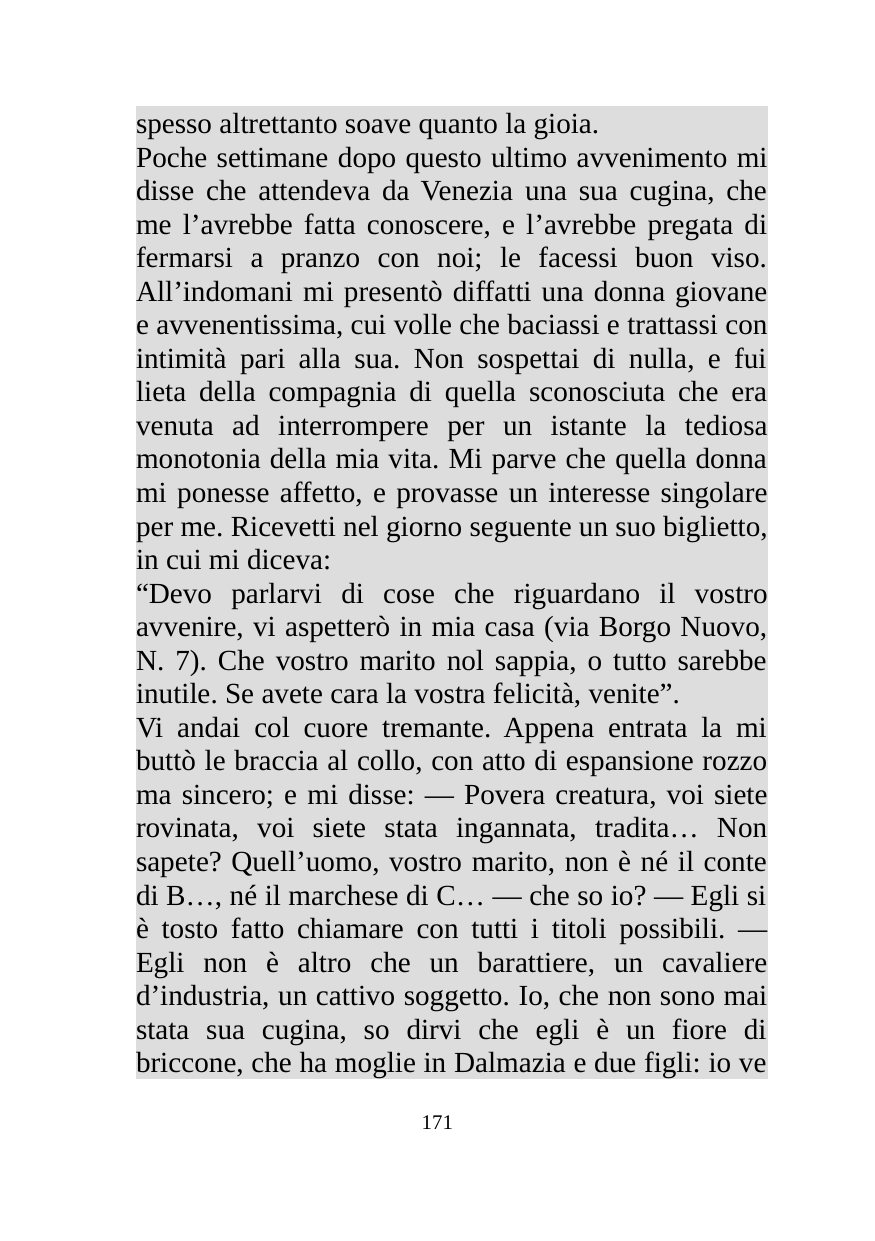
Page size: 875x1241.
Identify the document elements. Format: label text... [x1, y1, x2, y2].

text Vi andai col cuore tremante. Appena entrata la mi buttò le braccia al collo, con atto di espansione rozzo ma sincero; e mi disse: — Povera creatura, voi siete rovinata, voi siete stata ingannata, tradita… Non sapete? Quell’uomo, vostro marito, non è né il conte di B…, né il marchese di C… — che so io? — Egli si è tosto fatto chiamare con tutti i titoli possibili. — Egli non è altro che un barattiere, un cavaliere d’industria, un cattivo soggetto. Io, che non sono mai stata sua cugina, so dirvi che egli è un fiore di briccone, che ha moglie in Dalmazia e due figli: io ve [136, 710, 768, 1079]
text spesso altrettanto soave quanto la gioia. [136, 106, 768, 140]
text Poche settimane dopo questo ultimo avvenimento mi disse che attendeva da Venezia una sua cugina, che me l’avrebbe fatta conoscere, e l’avrebbe pregata di fermarsi a pranzo con noi; le facessi buon viso. All’indomani mi presentò diffatti una donna giovane e avvenentissima, cui volle che baciassi e trattassi con intimità pari alla sua. Non sospettai di nulla, e fui lieta della compagnia di quella sconosciuta che era venuta ad interrompere per un istante la tediosa monotonia della mia vita. Mi parve che quella donna mi ponesse affetto, e provasse un interesse singolare per me. Ricevetti nel giorno seguente un suo biglietto, in cui mi diceva: [136, 140, 768, 576]
text “Devo parlarvi di cose che riguardano il vostro avvenire, vi aspetterò in mia casa (via Borgo Nuovo, N. 7). Che vostro marito nol sappia, o tutto sarebbe inutile. Se avete cara la vostra felicità, venite”. [136, 576, 768, 710]
